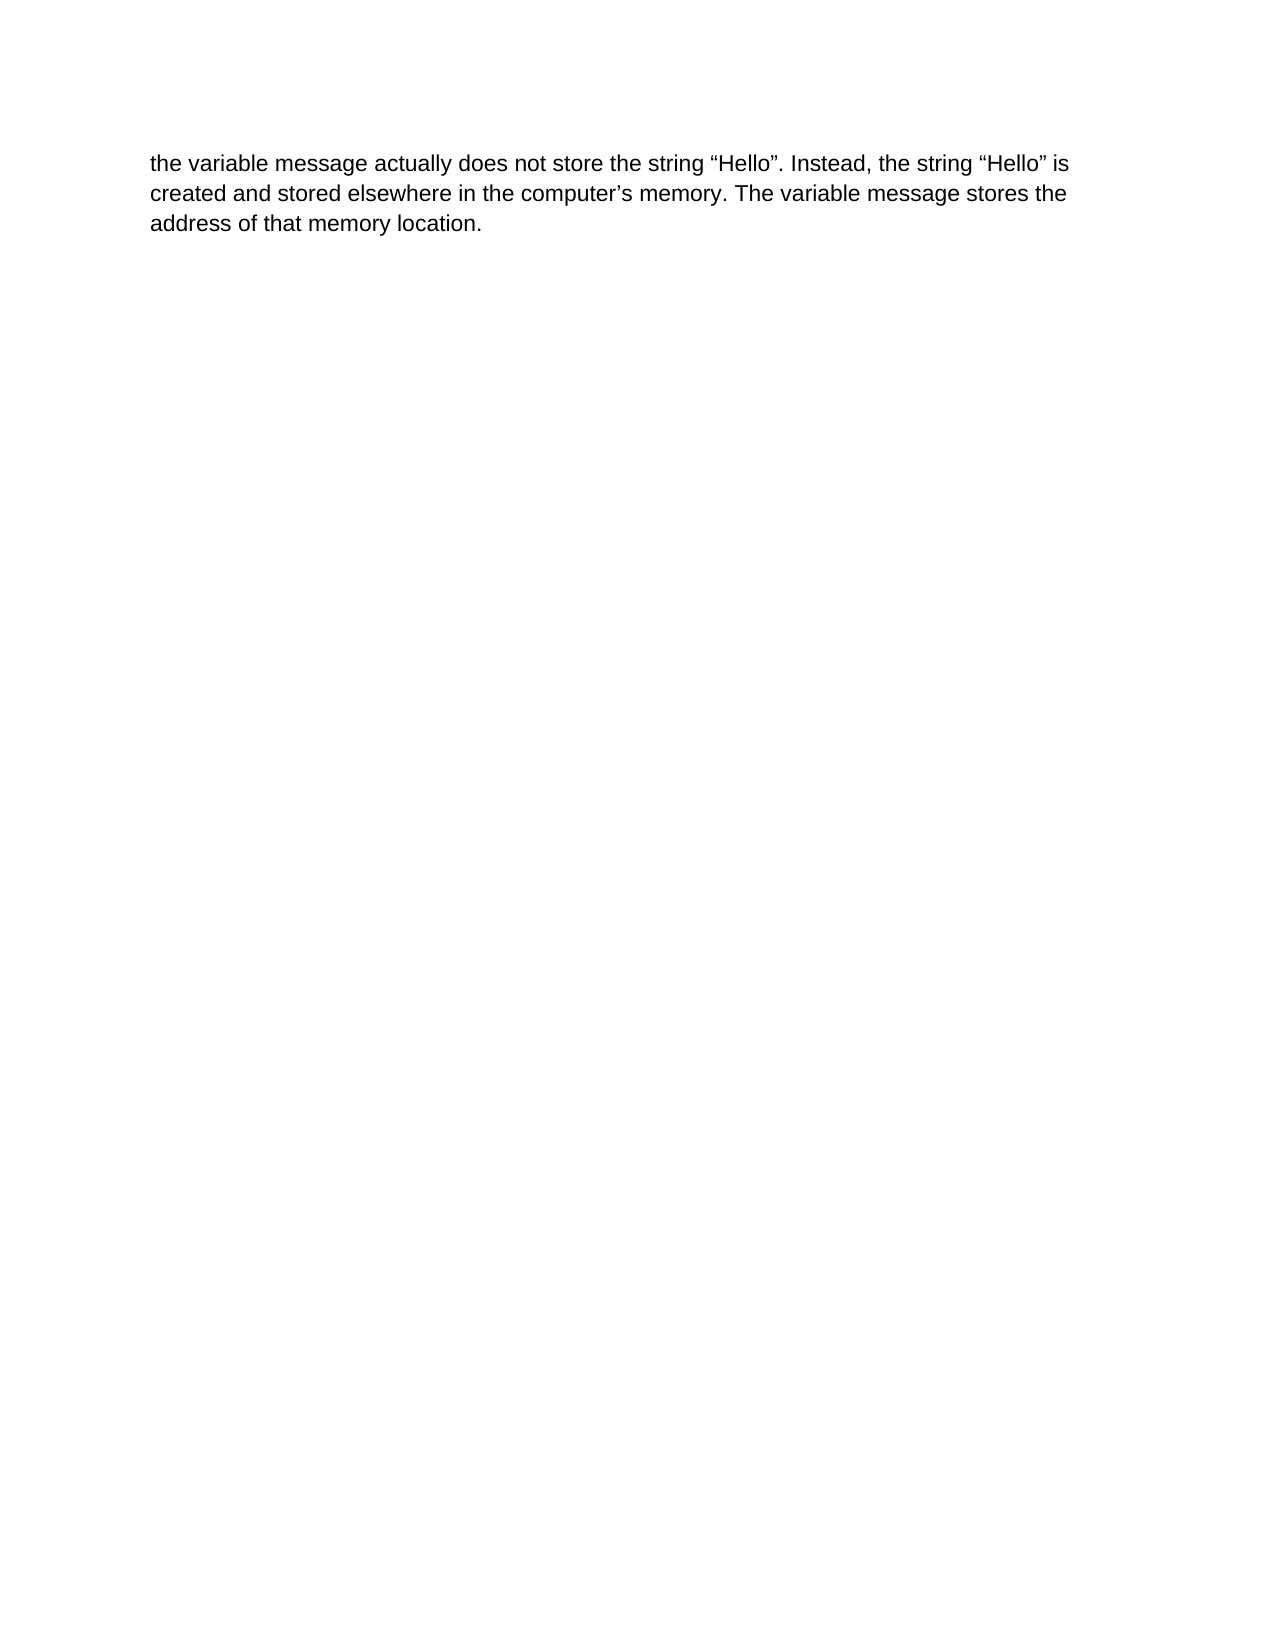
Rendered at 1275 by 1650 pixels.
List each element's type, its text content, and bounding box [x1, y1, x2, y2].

text the variable message actually does not store the string “Hello”. Instead, the string “Hello” is created and stored elsewhere in the computer’s memory. The variable message stores the address of that memory location. [150, 150, 1125, 237]
